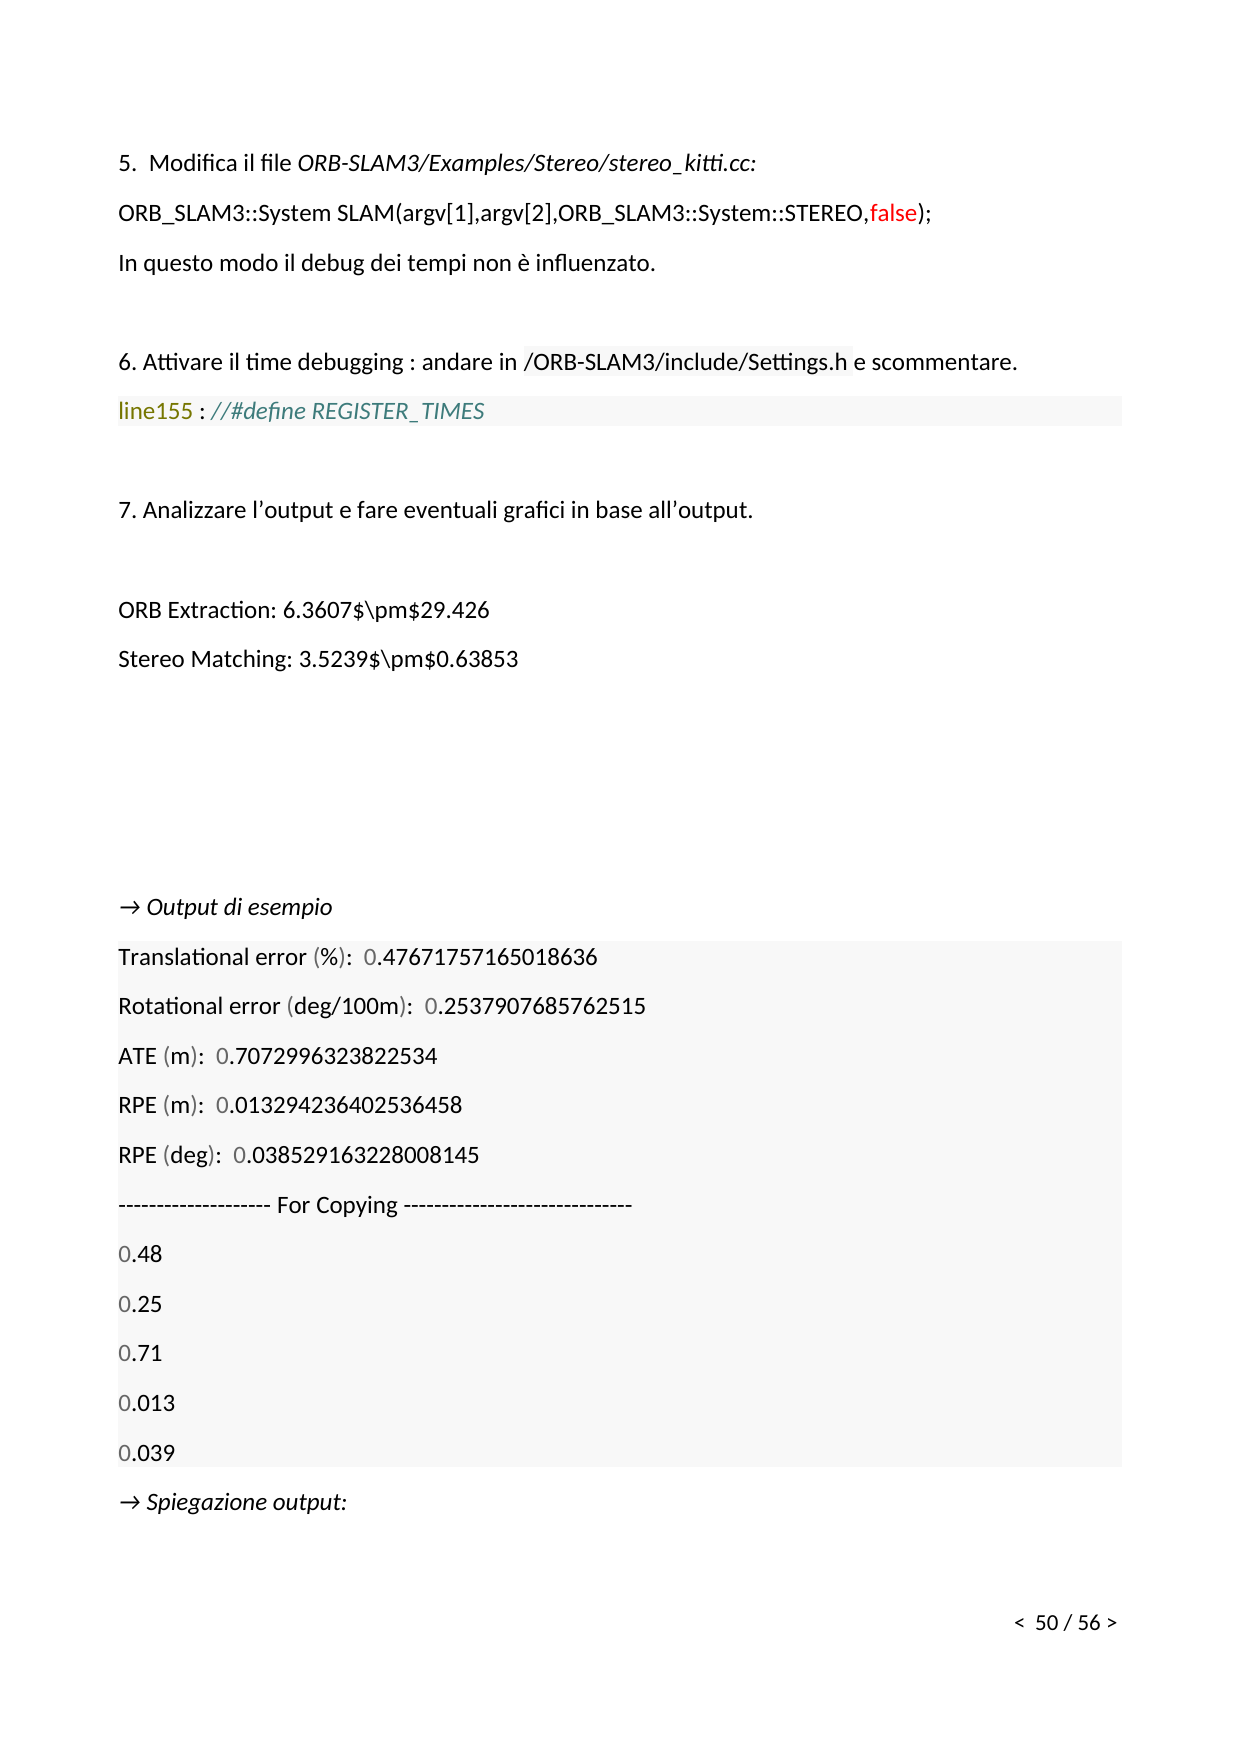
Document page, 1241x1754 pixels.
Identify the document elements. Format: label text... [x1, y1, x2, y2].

text 6. Attivare il time debugging : andare in /ORB-SLAM3/include/Settings.h e scommentare. [118, 346, 1122, 376]
text 7. Analizzare l’output e fare eventuali grafici in base all’output. [118, 495, 1122, 525]
text -------------------- For Copying ------------------------------ [118, 1189, 1122, 1219]
text RPE (m): 0.013294236402536458 [118, 1090, 1122, 1120]
text In questo modo il debug dei tempi non è influenzato. [118, 247, 1122, 277]
text line155 : //#define REGISTER_TIMES [118, 396, 1122, 426]
text Rotational error (deg/100m): 0.2537907685762515 [118, 991, 1122, 1021]
text Stereo Matching: 3.5239$\pm$0.63853 [118, 643, 1122, 674]
text 0.71 [118, 1338, 1122, 1368]
text Translational error (%): 0.47671757165018636 [118, 941, 1122, 971]
text 0.013 [118, 1387, 1122, 1418]
text → Output di esempio [118, 891, 1122, 922]
text 0.48 [118, 1238, 1122, 1269]
text → Spiegazione output: [118, 1486, 1122, 1517]
text ORB Extraction: 6.3607$\pm$29.426 [118, 594, 1122, 624]
text 5. Modifica il file ORB-SLAM3/Examples/Stereo/stereo_kitti.cc: [118, 148, 1122, 178]
text ATE (m): 0.7072996323822534 [118, 1040, 1122, 1071]
text RPE (deg): 0.038529163228008145 [118, 1139, 1122, 1170]
text 0.039 [118, 1437, 1122, 1467]
text ORB_SLAM3::System SLAM(argv[1],argv[2],ORB_SLAM3::System::STEREO,false); [118, 197, 1122, 228]
text 0.25 [118, 1288, 1122, 1318]
